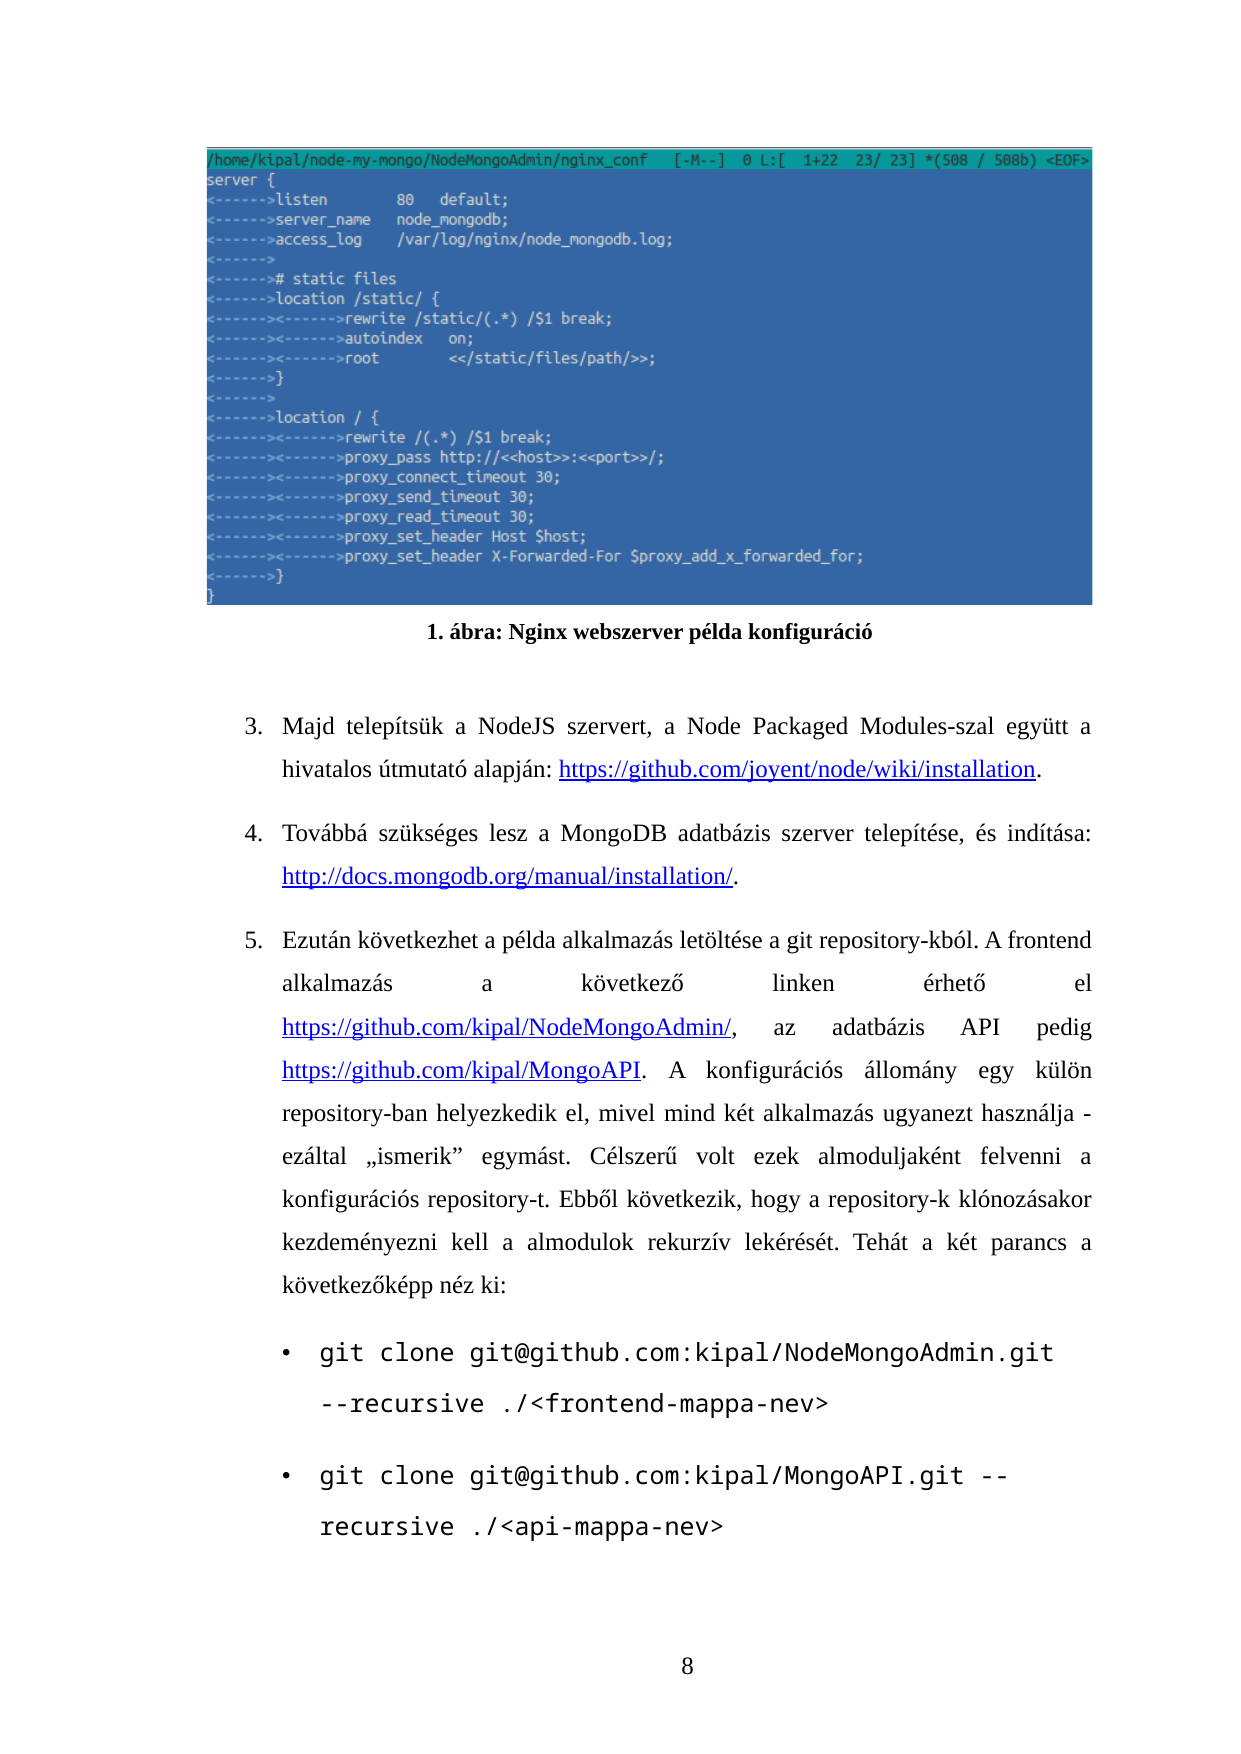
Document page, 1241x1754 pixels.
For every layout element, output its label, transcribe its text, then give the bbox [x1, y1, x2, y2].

list git clone git@github.com:kipal/NodeMongoAdmin.git --recursive ./<frontend-mappa-nev> [282, 1334, 1092, 1419]
list Továbbá szükséges lesz a MongoDB adatbázis szerver telepítése, és indítása: http://docs.mongodb.org/manual/installation/. [244, 818, 1092, 890]
list git clone git@github.com:kipal/MongoAPI.git --recursive ./<api-mappa-nev> [282, 1457, 1092, 1542]
list Ezután következhet a példa alkalmazás letöltése a git repository-kból. A frontend alkalmazás a következő linken érhető el https://github.com/kipal/NodeMongoAdmin/, az adatbázis API pedig https://github.com/kipal/MongoAPI. A konfigurációs állomány egy külön repository-ban helyezkedik el, mivel mind két alkalmazás ugyanezt használja - ezáltal „ismerik” egymást. Célszerű volt ezek almoduljaként felvenni a konfigurációs repository-t. Ebből következik, hogy a repository-k klónozásakor kezdeményezni kell a almodulok rekurzív lekérését. Tehát a két parancs a következőképp néz ki: [244, 925, 1092, 1299]
picture [206, 147, 1093, 605]
text 1. ábra: Nginx webszerver példa konfiguráció [207, 605, 1092, 644]
list Majd telepítsük a NodeJS szervert, a Node Packaged Modules-szal együtt a hivatalos útmutató alapján: https://github.com/joyent/node/wiki/installation. [244, 711, 1092, 783]
